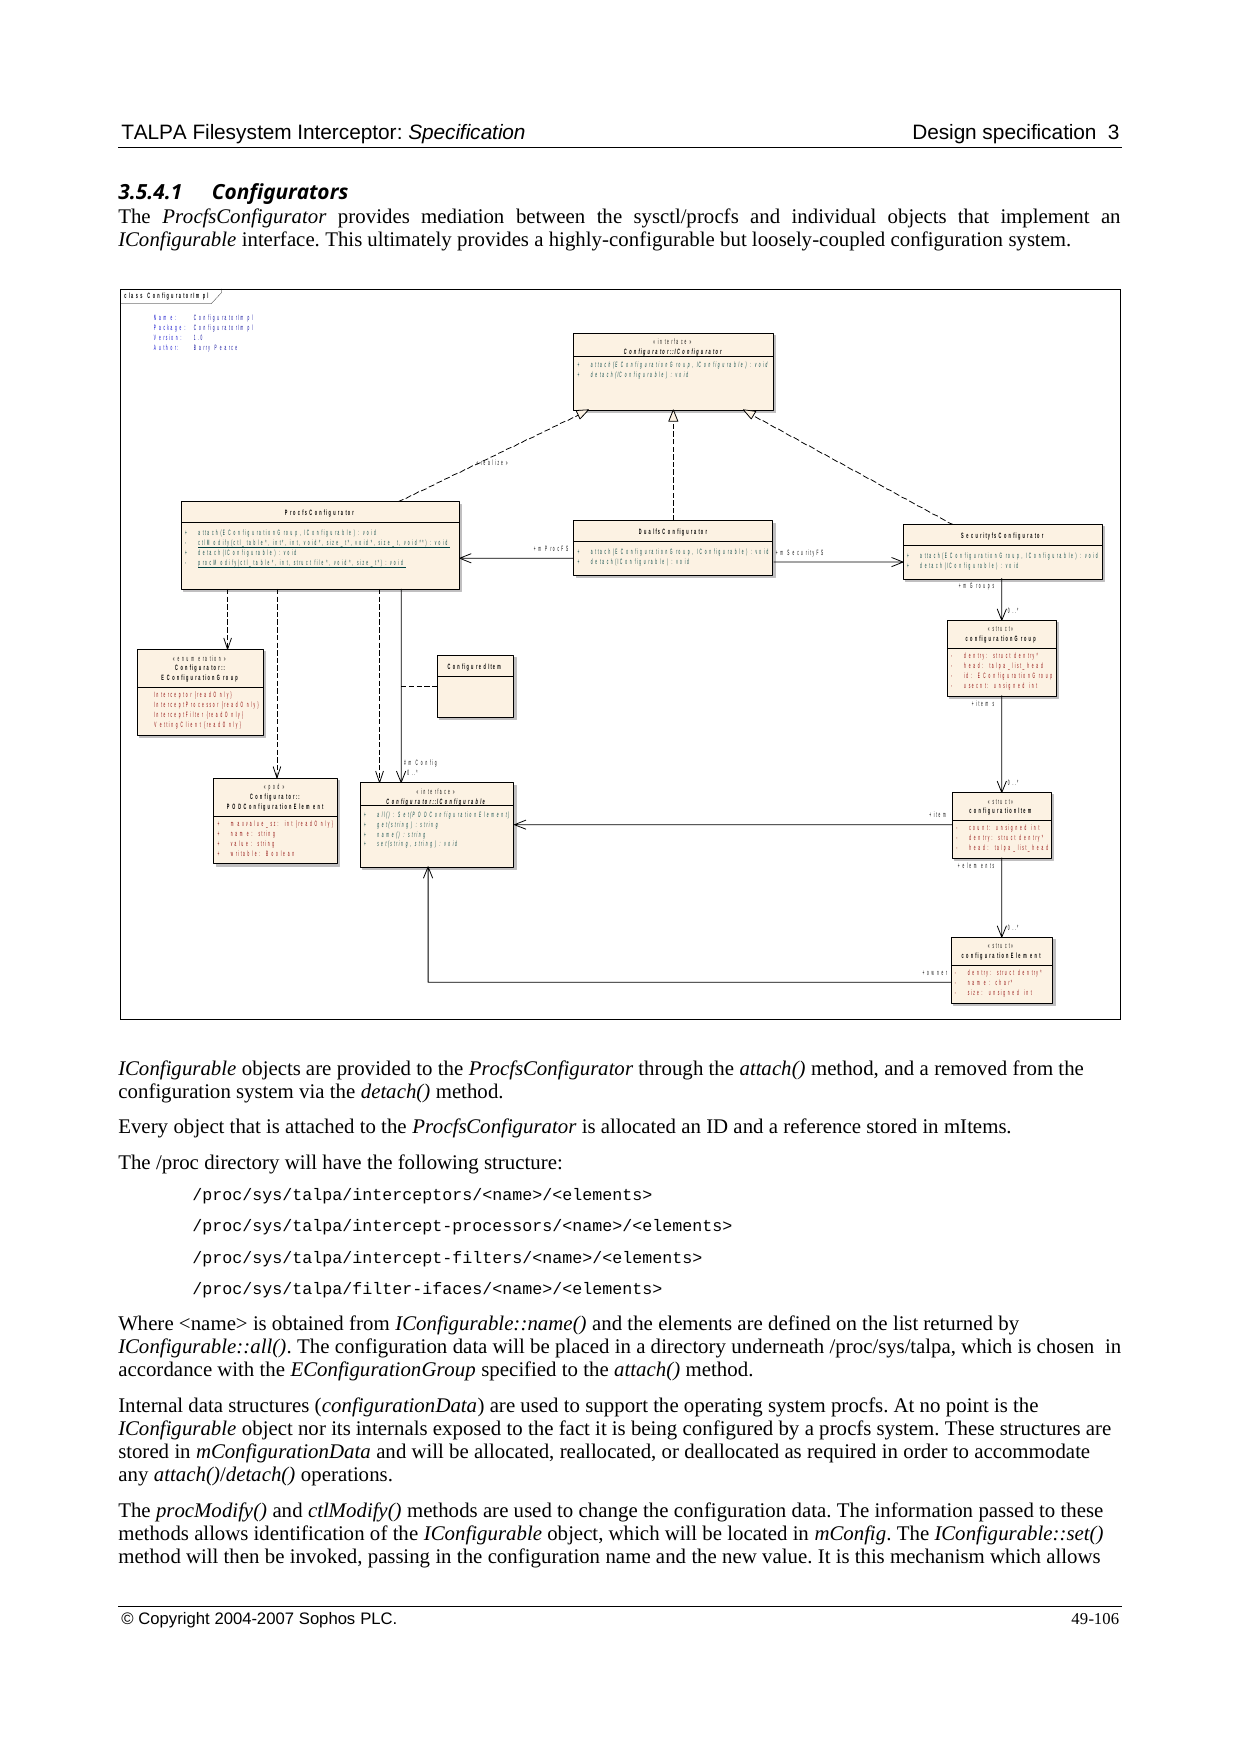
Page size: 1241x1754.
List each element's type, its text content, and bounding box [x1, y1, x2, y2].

subtitle Configurators [118, 177, 1122, 205]
text Internal data structures (configurationData) are used to support the operating system procfs. At no point is the IConfigurable object nor its internals exposed to the fact it is being configured by a procfs system. These structures are stored in mConfigurationData and will be allocated, reallocated, or deallocated as required in order to accommodate any attach()/detach() operations. [118, 1394, 1122, 1486]
text /proc/sys/talpa/intercept-processors/<name>/<elements> [192, 1218, 1122, 1237]
text The ProcfsConfigurator provides mediation between the sysctl/procfs and individual objects that implement an IConfigurable interface. This ultimately provides a highly-configurable but loosely-coupled configuration system. [118, 205, 1122, 251]
text The procModify() and ctlModify() methods are used to change the configuration data. The information passed to these methods allows identification of the IConfigurable object, which will be located in mConfig. The IConfigurable::set() method will then be invoked, passing in the configuration name and the new value. It is this mechanism which allows [118, 1498, 1122, 1567]
text Every object that is attached to the ProcfsConfigurator is allocated an ID and a reference stored in mItems. [118, 1115, 1122, 1138]
text /proc/sys/talpa/intercept-filters/<name>/<elements> [192, 1249, 1122, 1268]
text IConfigurable objects are provided to the ProcfsConfigurator through the attach() method, and a removed from the configuration system via the detach() method. [118, 1057, 1122, 1103]
text The /proc directory will have the following structure: [118, 1151, 1122, 1174]
text /proc/sys/talpa/interceptors/<name>/<elements> [192, 1186, 1122, 1205]
text /proc/sys/talpa/filter-ifaces/<name>/<elements> [192, 1281, 1122, 1300]
text Where <name> is obtained from IConfigurable::name() and the elements are defined on the list returned by IConfigurable::all(). The configuration data will be placed in a directory underneath /proc/sys/talpa, which is chosen in accordance with the EConfigurationGroup specified to the attach() method. [118, 1312, 1122, 1381]
